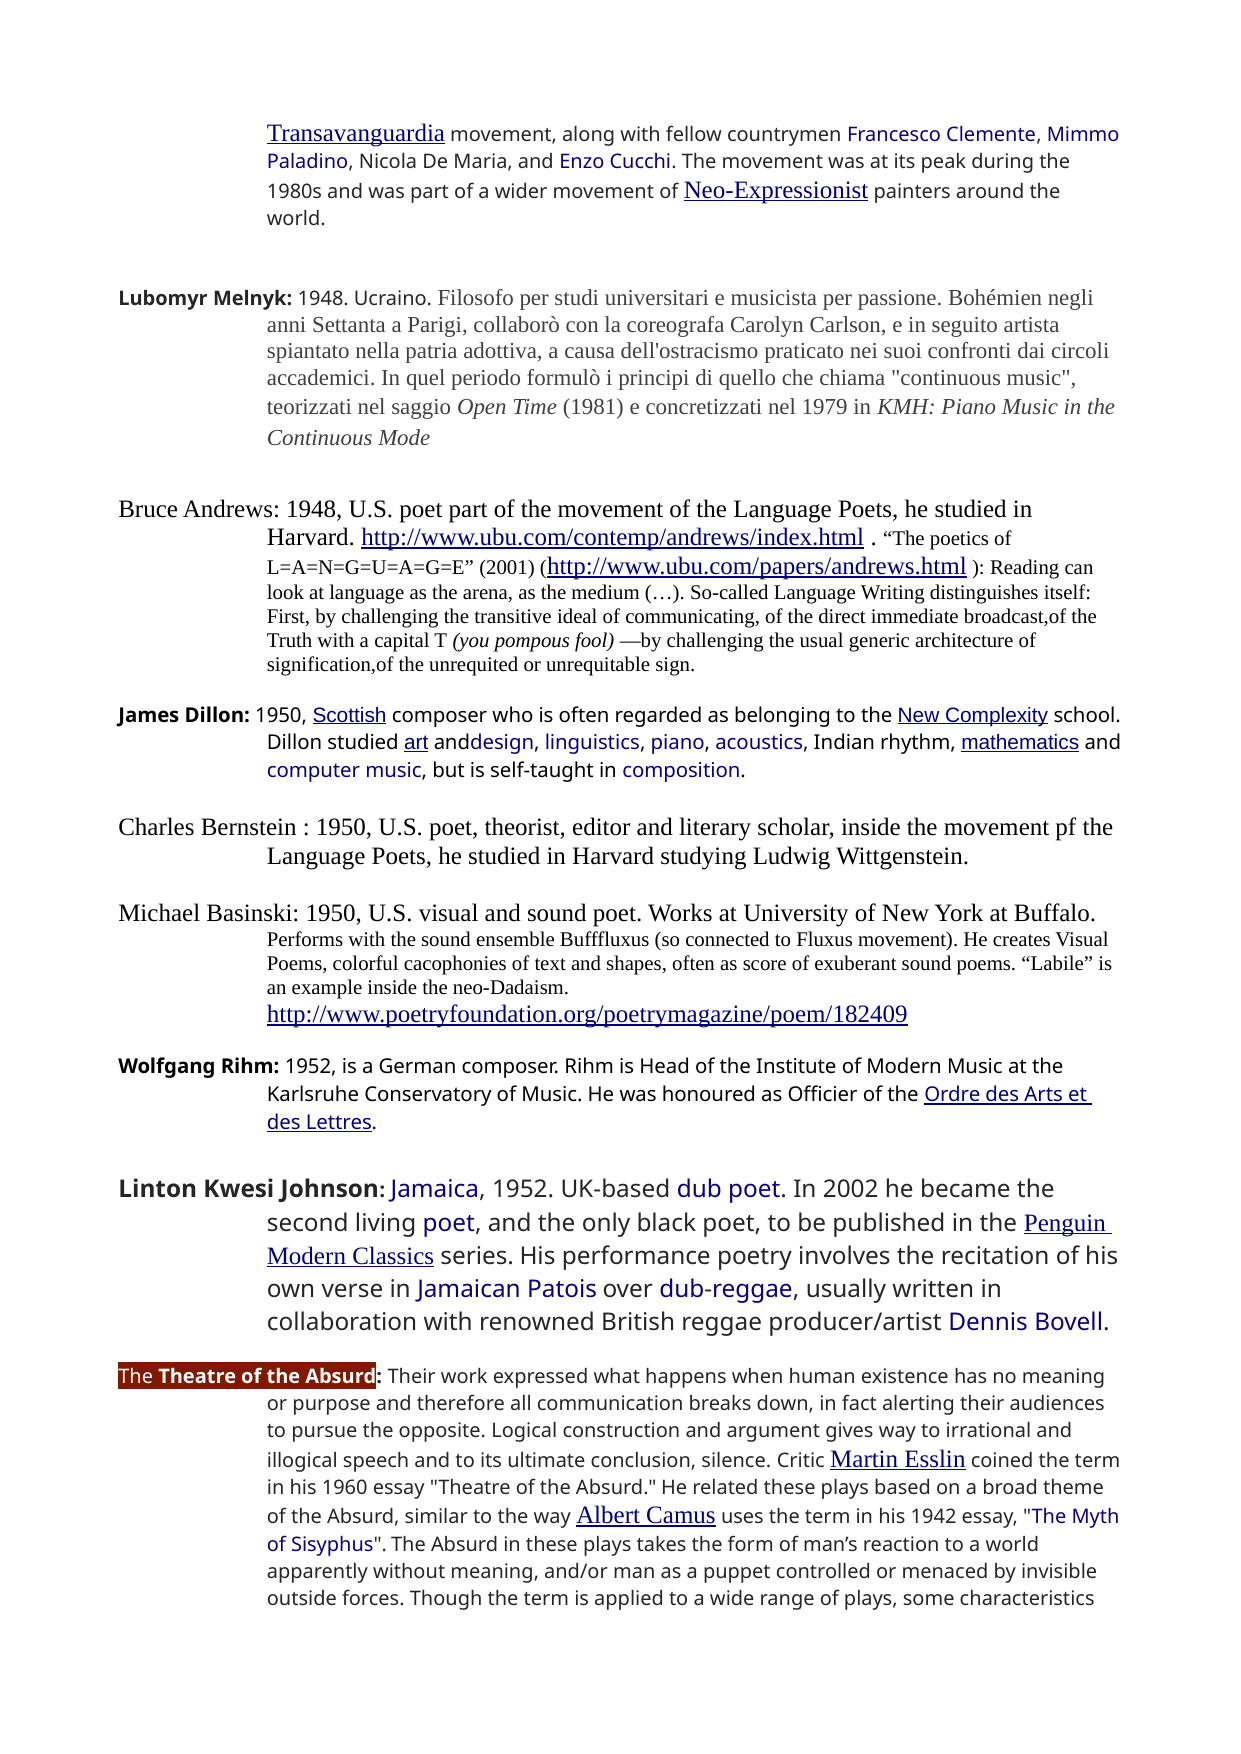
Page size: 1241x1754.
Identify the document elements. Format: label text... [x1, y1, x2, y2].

text The Theatre of the Absurd: Their work expressed what happens when human existence has no meaning or purpose and therefore all communication breaks down, in fact alerting their audiences to pursue the opposite. Logical construction and argument gives way to irrational and illogical speech and to its ultimate conclusion, silence. Critic Martin Esslin coined the term in his 1960 essay "Theatre of the Absurd." He related these plays based on a broad theme of the Absurd, similar to the way Albert Camus uses the term in his 1942 essay, "The Myth of Sisyphus". The Absurd in these plays takes the form of man’s reaction to a world apparently without meaning, and/or man as a puppet controlled or menaced by invisible outside forces. Though the term is applied to a wide range of plays, some characteristics [118, 1362, 1122, 1611]
text Transavanguardia movement, along with fellow countrymen Francesco Clemente, Mimmo Paladino, Nicola De Maria, and Enzo Cucchi. The movement was at its peak during the 1980s and was part of a wider movement of Neo-Expressionist painters around the world. [118, 118, 1122, 231]
text Bruce Andrews: 1948, U.S. poet part of the movement of the Language Poets, he studied in Harvard. http://www.ubu.com/contemp/andrews/index.html . “The poetics of L=A=N=G=U=A=G=E” (2001) (http://www.ubu.com/papers/andrews.html ): Reading can look at language as the arena, as the medium (…). So-called Language Writing distinguishes itself: First, by challenging the transitive ideal of communicating, of the direct immediate broadcast,of the Truth with a capital T (you pompous fool) —by challenging the usual generic architecture of signification,of the unrequited or unrequitable sign. [118, 494, 1122, 676]
text James Dillon: 1950, Scottish composer who is often regarded as belonging to the New Complexity school. Dillon studied art anddesign, linguistics, piano, acoustics, Indian rhythm, mathematics and computer music, but is self-taught in composition. [118, 700, 1122, 783]
text Wolfgang Rihm: 1952, is a German composer. Rihm is Head of the Institute of Modern Music at the Karlsruhe Conservatory of Music. He was honoured as Officier of the Ordre des Arts et des Lettres. [118, 1052, 1122, 1135]
text Charles Bernstein : 1950, U.S. poet, theorist, editor and literary scholar, inside the movement pf the Language Poets, he studied in Harvard studying Ludwig Wittgenstein. [118, 812, 1122, 869]
text Linton Kwesi Johnson: Jamaica, 1952. UK-based dub poet. In 2002 he became the second living poet, and the only black poet, to be published in the Penguin Modern Classics series. His performance poetry involves the recitation of his own verse in Jamaican Patois over dub-reggae, usually written in collaboration with renowned British reggae producer/artist Dennis Bovell. [118, 1172, 1122, 1338]
text Lubomyr Melnyk: 1948. Ucraino. Filosofo per studi universitari e musicista per passione. Bohémien negli anni Settanta a Parigi, collaborò con la coreografa Carolyn Carlson, e in seguito artista spiantato nella patria adottiva, a causa dell'ostracismo praticato nei suoi confronti dai circoli accademici. In quel periodo formulò i principi di quello che chiama "continuous music", teorizzati nel saggio Open Time (1981) e concretizzati nel 1979 in KMH: Piano Music in the Continuous Mode [118, 283, 1122, 452]
text Michael Basinski: 1950, U.S. visual and sound poet. Works at University of New York at Buffalo. Performs with the sound ensemble Bufffluxus (so connected to Fluxus movement). He creates Visual Poems, colorful cacophonies of text and shapes, often as score of exuberant sound poems. “Labile” is an example inside the neo-Dadaism. http://www.poetryfoundation.org/poetrymagazine/poem/182409 [118, 898, 1122, 1028]
